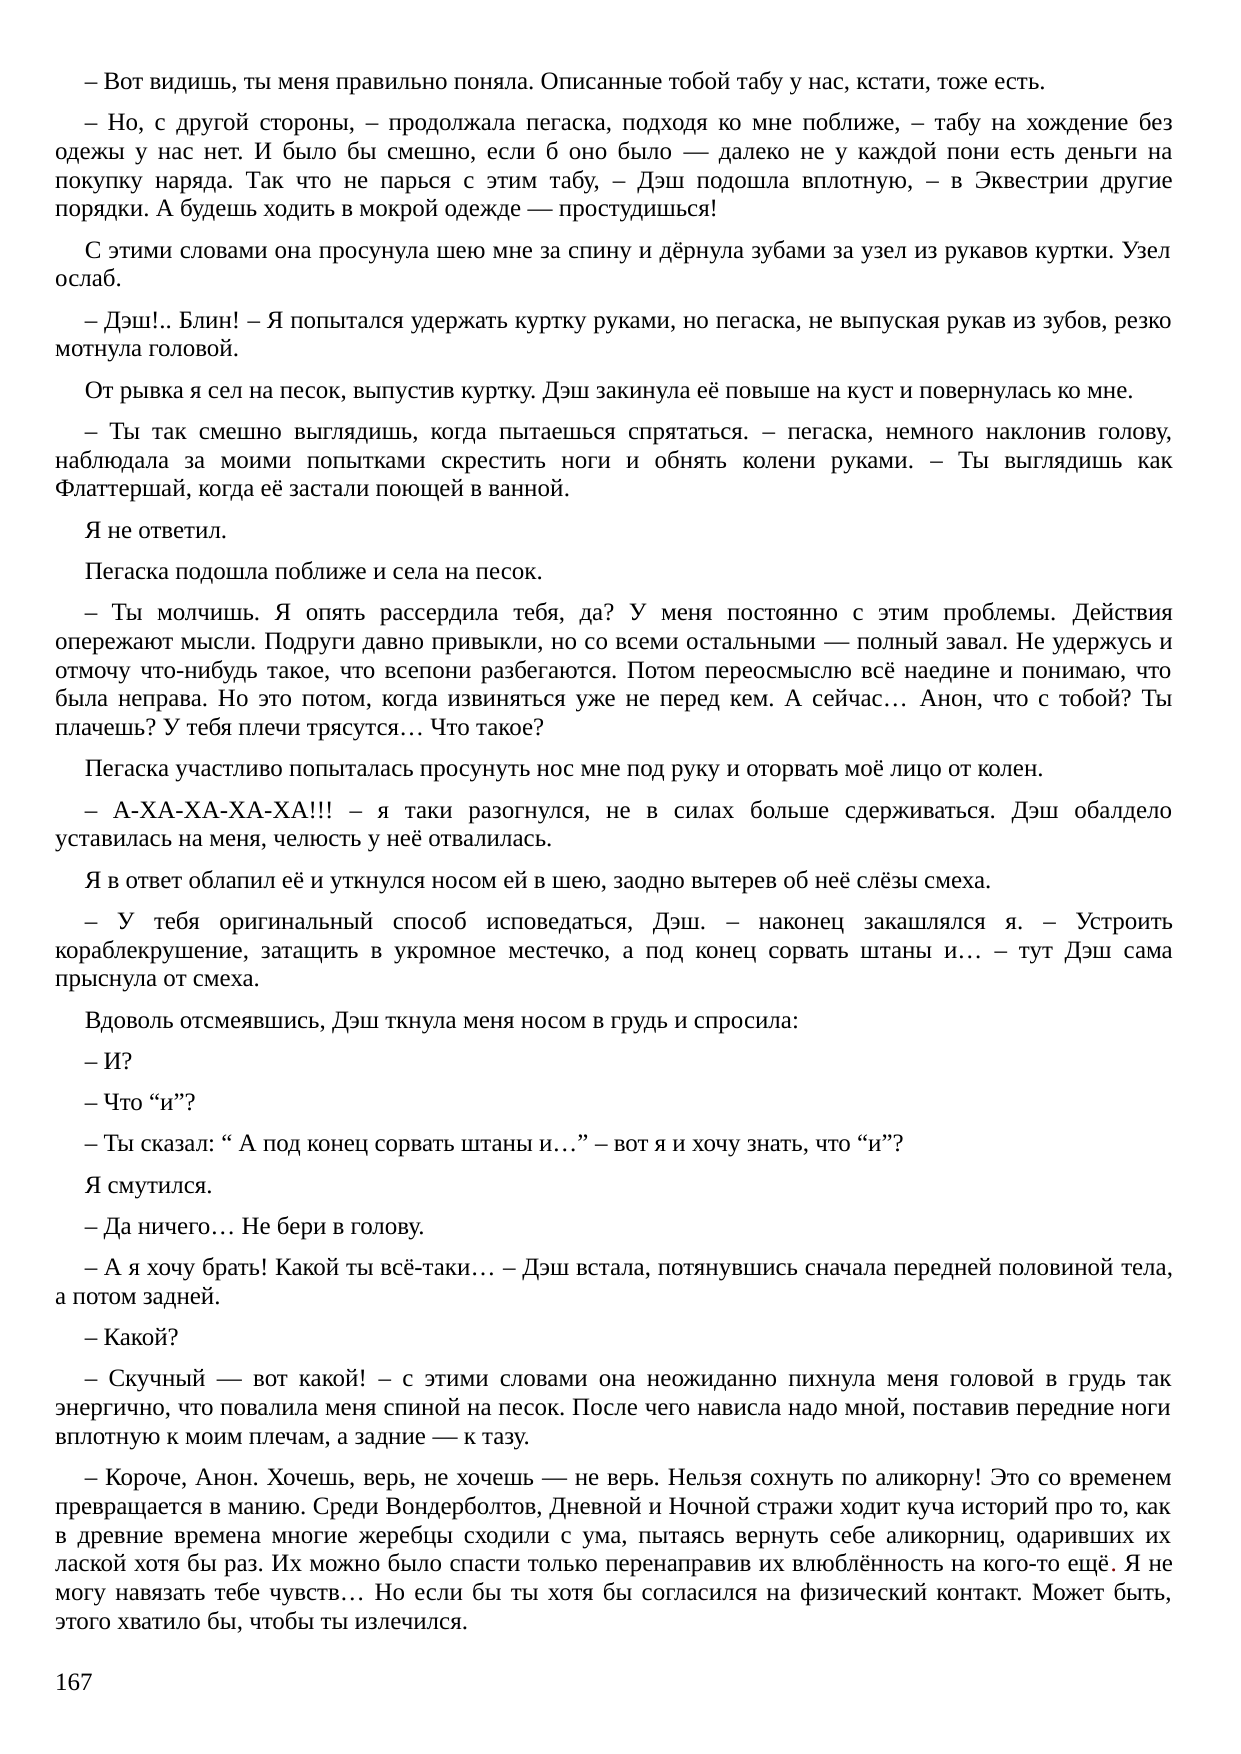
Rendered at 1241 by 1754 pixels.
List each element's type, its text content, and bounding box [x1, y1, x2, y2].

text Пегаска подошла поближе и села на песок. [55, 556, 1173, 585]
text – Короче, Анон. Хочешь, верь, не хочешь — не верь. Нельзя сохнуть по аликорну! Это со временем превращается в манию. Среди Вондерболтов, Дневной и Ночной стражи ходит куча историй про то, как в древние времена многие жеребцы сходили с ума, пытаясь вернуть себе аликорниц, одаривших их лаской хотя бы раз. Их можно было спасти только перенаправив их влюблённость на кого-то ещё. Я не могу навязать тебе чувств… Но если бы ты хотя бы согласился на физический контакт. Может быть, этого хватило бы, чтобы ты излечился. [55, 1462, 1173, 1635]
text Я в ответ облапил её и уткнулся носом ей в шею, заодно вытерев об неё слёзы смеха. [55, 865, 1173, 893]
text – Ты сказал: “ А под конец сорвать штаны и…” – вот я и хочу знать, что “и”? [55, 1128, 1173, 1157]
text Я смутился. [55, 1170, 1173, 1198]
text Я не ответил. [55, 515, 1173, 543]
text – Ты молчишь. Я опять рассердила тебя, да? У меня постоянно с этим проблемы. Действия опережают мысли. Подруги давно привыкли, но со всеми остальными — полный завал. Не удержусь и отмочу что-нибудь такое, что всепони разбегаются. Потом переосмыслю всё наедине и понимаю, что была неправа. Но это потом, когда извиняться уже не перед кем. А сейчас… Анон, что с тобой? Ты плачешь? У тебя плечи трясутся… Что такое? [55, 597, 1173, 741]
text Пегаска участливо попыталась просунуть нос мне под руку и оторвать моё лицо от колен. [55, 753, 1173, 782]
text – Какой? [55, 1322, 1173, 1351]
text – Ты так смешно выглядишь, когда пытаешься спрятаться. – пегаска, немного наклонив голову, наблюдала за моими попытками скрестить ноги и обнять колени руками. – Ты выглядишь как Флаттершай, когда её застали поющей в ванной. [55, 416, 1173, 502]
text – А-ХА-ХА-ХА-ХА!!! – я таки разогнулся, не в силах больше сдерживаться. Дэш обалдело уставилась на меня, челюсть у неё отвалилась. [55, 795, 1173, 852]
text – Что “и”? [55, 1087, 1173, 1116]
text – Скучный — вот какой! – с этими словами она неожиданно пихнула меня головой в грудь так энергично, что повалила меня спиной на песок. После чего нависла надо мной, поставив передние ноги вплотную к моим плечам, а задние — к тазу. [55, 1363, 1173, 1450]
text – И? [55, 1046, 1173, 1075]
text – У тебя оригинальный способ исповедаться, Дэш. – наконец закашлялся я. – Устроить кораблекрушение, затащить в укромное местечко, а под конец сорвать штаны и… – тут Дэш сама прыснула от смеха. [55, 906, 1173, 992]
text – А я хочу брать! Какой ты всё-таки… – Дэш встала, потянувшись сначала передней половиной тела, а потом задней. [55, 1252, 1173, 1310]
text Вдоволь отсмеявшись, Дэш ткнула меня носом в грудь и спросила: [55, 1005, 1173, 1033]
text – Вот видишь, ты меня правильно поняла. Описанные тобой табу у нас, кстати, тоже есть. [55, 66, 1173, 95]
text С этими словами она просунула шею мне за спину и дёрнула зубами за узел из рукавов куртки. Узел ослаб. [55, 235, 1173, 292]
text От рывка я сел на песок, выпустив куртку. Дэш закинула её повыше на куст и повернулась ко мне. [55, 375, 1173, 403]
text – Но, с другой стороны, – продолжала пегаска, подходя ко мне поближе, – табу на хождение без одежы у нас нет. И было бы смешно, если б оно было — далеко не у каждой пони есть деньги на покупку наряда. Так что не парься с этим табу, – Дэш подошла вплотную, – в Эквестрии другие порядки. А будешь ходить в мокрой одежде — простудишься! [55, 107, 1173, 222]
text – Дэш!.. Блин! – Я попытался удержать куртку руками, но пегаска, не выпуская рукав из зубов, резко мотнула головой. [55, 305, 1173, 362]
text – Да ничего… Не бери в голову. [55, 1211, 1173, 1240]
